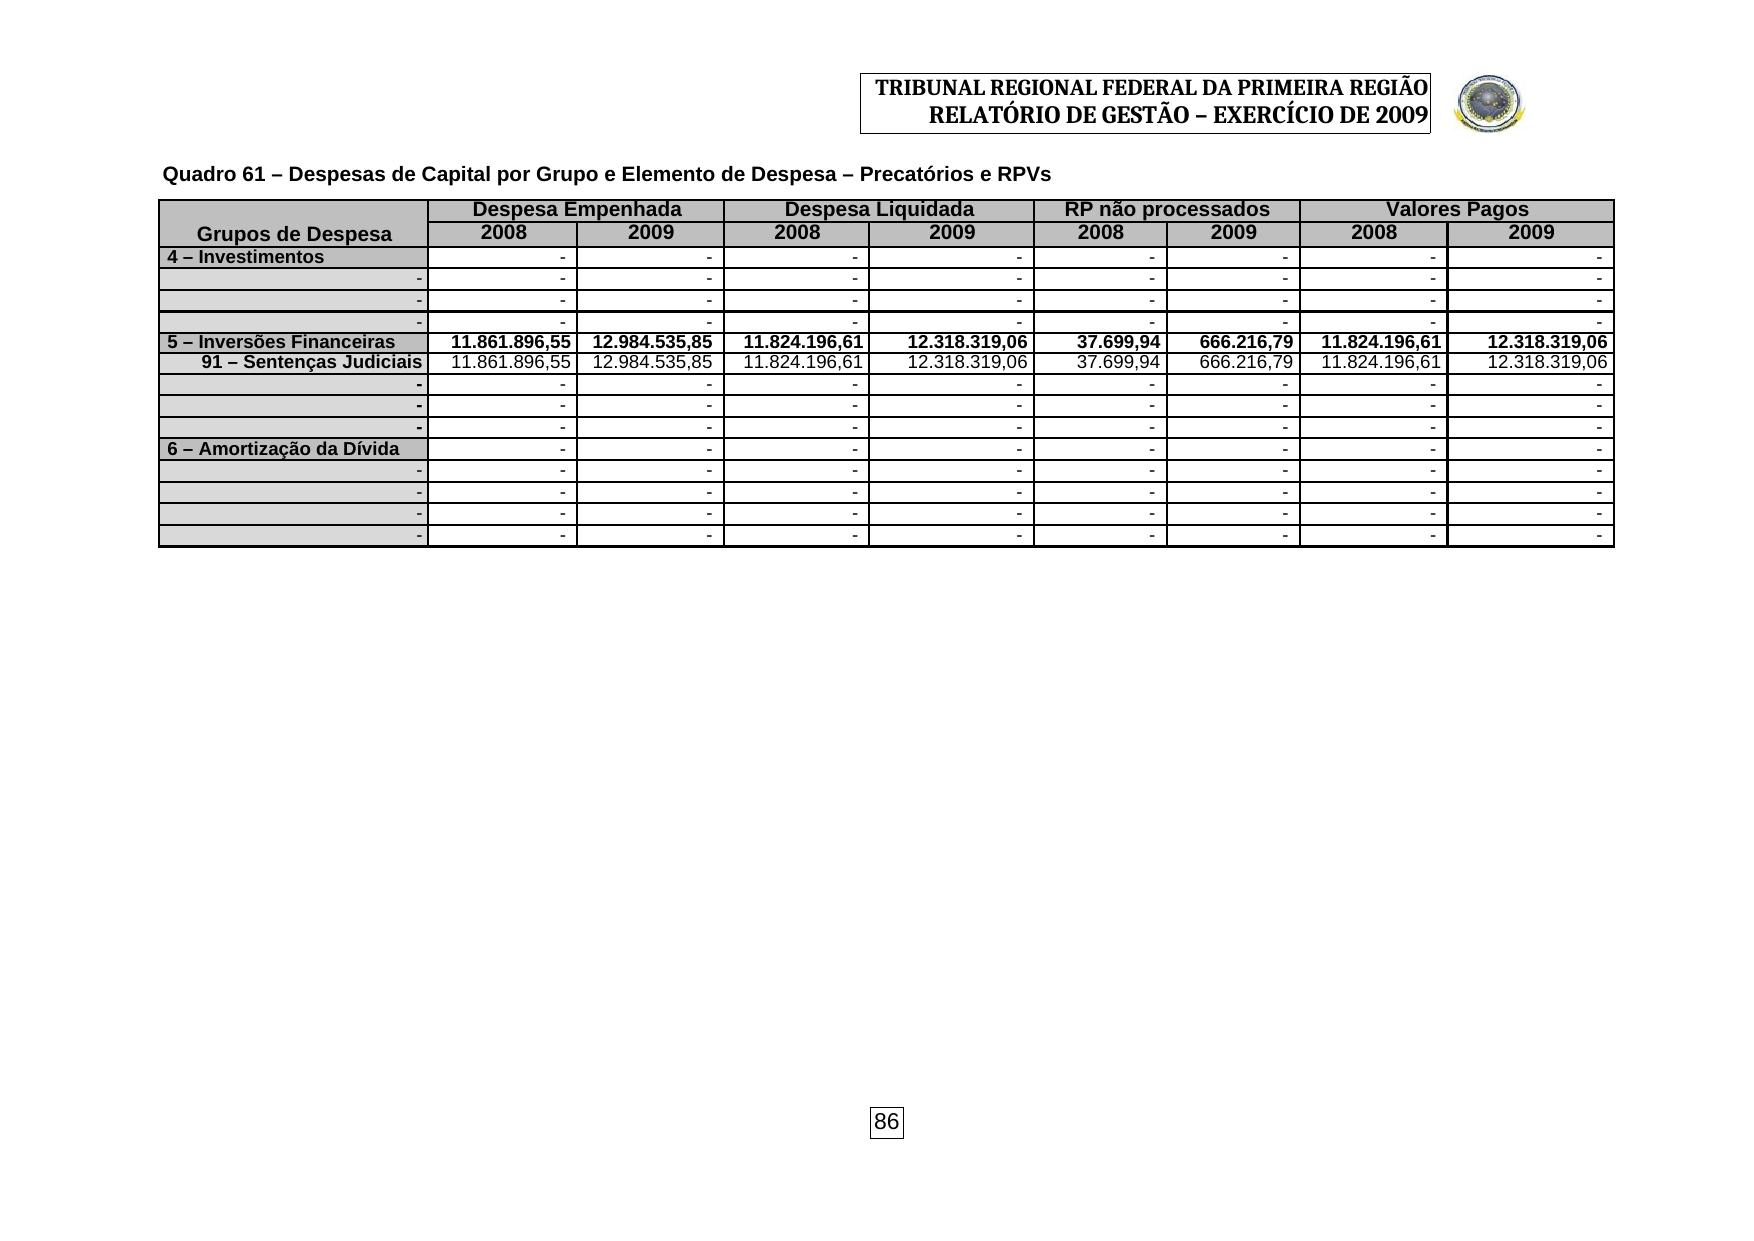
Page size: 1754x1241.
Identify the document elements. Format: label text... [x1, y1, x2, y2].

table_cell - [1301, 375, 1446, 394]
table_cell - [1035, 418, 1166, 437]
table_cell - [725, 396, 868, 416]
table_cell - [429, 418, 576, 437]
table_cell - [1035, 248, 1166, 267]
table_cell - [1168, 526, 1299, 545]
table_cell - [578, 439, 723, 459]
table_cell - [1301, 439, 1446, 459]
table_cell - [1449, 313, 1613, 332]
table_cell - [578, 248, 723, 267]
table_cell - [160, 396, 427, 416]
table_cell 5 – Inversões Financeiras [160, 334, 427, 352]
table_cell - [1301, 396, 1446, 416]
table_cell - [1168, 291, 1299, 310]
table_cell - [870, 418, 1033, 437]
table_cell - [578, 396, 723, 416]
table_cell 2008 [1035, 223, 1166, 246]
table_cell - [725, 483, 868, 502]
table_cell - [429, 269, 576, 289]
table_cell - [1301, 248, 1446, 267]
table_cell - [1449, 269, 1613, 289]
subtitle Quadro 61 – Despesas de Capital por Grupo e Elemento de Despesa – Precatórios e RPVs [162, 162, 1627, 186]
table_header Despesa Empenhada [429, 201, 723, 221]
table_cell - [1035, 375, 1166, 394]
table_cell 11.824.196,61 [1301, 354, 1446, 373]
table_cell - [870, 439, 1033, 459]
table_cell - [1168, 461, 1299, 481]
table_cell - [429, 483, 576, 502]
table_cell - [1035, 504, 1166, 524]
table_cell - [429, 291, 576, 310]
table_cell 12.984.535,85 [578, 354, 723, 373]
table_cell 91 – Sentenças Judiciais [160, 354, 427, 373]
table_cell - [1301, 483, 1446, 502]
table_cell - [1449, 483, 1613, 502]
table_header Grupos de Despesa [160, 201, 427, 246]
table_cell - [160, 269, 427, 289]
table_cell - [1449, 526, 1613, 545]
table_cell 4 – Investimentos [160, 248, 427, 267]
table_cell - [1035, 526, 1166, 545]
table_cell 12.318.319,06 [870, 334, 1033, 352]
table_cell - [578, 291, 723, 310]
table_cell - [1449, 291, 1613, 310]
table_cell - [160, 418, 427, 437]
table_cell - [429, 375, 576, 394]
table_cell - [725, 504, 868, 524]
table_cell 12.318.319,06 [1449, 334, 1613, 352]
table_cell - [870, 291, 1033, 310]
table_cell - [870, 396, 1033, 416]
table_cell - [578, 483, 723, 502]
table_cell 2009 [578, 223, 723, 246]
table_cell - [578, 526, 723, 545]
table_cell - [578, 313, 723, 332]
table_cell 666.216,79 [1168, 354, 1299, 373]
table_cell - [870, 483, 1033, 502]
table_cell - [429, 248, 576, 267]
table_cell 11.824.196,61 [1301, 334, 1446, 352]
table_cell - [1035, 439, 1166, 459]
table_cell 12.984.535,85 [578, 334, 723, 352]
table_cell 12.318.319,06 [870, 354, 1033, 373]
table_cell - [160, 461, 427, 481]
table_cell - [160, 483, 427, 502]
table_cell 2009 [1449, 223, 1613, 246]
table_cell - [429, 396, 576, 416]
table_cell - [1449, 396, 1613, 416]
table_cell 11.824.196,61 [725, 334, 868, 352]
table_cell - [160, 504, 427, 524]
table_cell - [1449, 418, 1613, 437]
table_cell - [429, 526, 576, 545]
table_cell - [1035, 483, 1166, 502]
table_cell 2009 [1168, 223, 1299, 246]
table_cell - [1168, 313, 1299, 332]
table_cell - [870, 504, 1033, 524]
table_cell - [1168, 375, 1299, 394]
table_cell - [1035, 269, 1166, 289]
table_cell - [725, 269, 868, 289]
table_cell 11.861.896,55 [429, 354, 576, 373]
table_cell - [1449, 504, 1613, 524]
table_cell - [870, 313, 1033, 332]
table_cell - [725, 375, 868, 394]
table_cell 37.699,94 [1035, 354, 1166, 373]
table_cell - [578, 504, 723, 524]
table_cell - [870, 248, 1033, 267]
table_cell 2008 [429, 223, 576, 246]
table_cell - [578, 375, 723, 394]
table_cell - [578, 461, 723, 481]
table_cell 2008 [1301, 223, 1446, 246]
table_cell 666.216,79 [1168, 334, 1299, 352]
table_cell - [1301, 313, 1446, 332]
table_cell 11.861.896,55 [429, 334, 576, 352]
table_cell - [725, 439, 868, 459]
table_cell - [1035, 313, 1166, 332]
table_cell - [870, 526, 1033, 545]
table_cell - [1449, 439, 1613, 459]
table_cell 6 – Amortização da Dívida [160, 439, 427, 459]
table_cell - [725, 291, 868, 310]
table_cell - [578, 269, 723, 289]
table_cell - [1449, 248, 1613, 267]
table_cell 12.318.319,06 [1449, 354, 1613, 373]
table_cell - [870, 269, 1033, 289]
table_cell - [1301, 269, 1446, 289]
table_cell 11.824.196,61 [725, 354, 868, 373]
table_cell - [578, 418, 723, 437]
table_cell - [429, 439, 576, 459]
table_header RP não processados [1035, 201, 1299, 221]
table_cell - [429, 313, 576, 332]
table_cell - [725, 461, 868, 481]
picture [1453, 75, 1526, 133]
table_cell - [1449, 375, 1613, 394]
table_cell - [1301, 291, 1446, 310]
table_cell - [1168, 248, 1299, 267]
table_cell - [1168, 483, 1299, 502]
table_cell 2009 [870, 223, 1033, 246]
table_cell - [160, 291, 427, 310]
table_cell - [160, 526, 427, 545]
table_cell - [1168, 504, 1299, 524]
table_cell - [1168, 418, 1299, 437]
table_cell - [429, 461, 576, 481]
table_cell - [870, 461, 1033, 481]
table_cell - [870, 375, 1033, 394]
table_header Despesa Liquidada [725, 201, 1033, 221]
table_cell - [160, 313, 427, 332]
table_cell - [1168, 396, 1299, 416]
table_cell 37.699,94 [1035, 334, 1166, 352]
table_cell - [1168, 439, 1299, 459]
table_cell 2008 [725, 223, 868, 246]
table_cell - [1301, 461, 1446, 481]
table_cell - [1301, 504, 1446, 524]
table_cell - [1301, 418, 1446, 437]
table_header Valores Pagos [1301, 201, 1613, 221]
table_cell - [1168, 269, 1299, 289]
table_cell - [429, 504, 576, 524]
table_cell - [160, 375, 427, 394]
table_cell - [725, 418, 868, 437]
table_cell - [1301, 526, 1446, 545]
table_cell - [725, 248, 868, 267]
table_cell - [1035, 291, 1166, 310]
table_cell - [1035, 461, 1166, 481]
table_cell - [725, 526, 868, 545]
table_cell - [1449, 461, 1613, 481]
table_cell - [1035, 396, 1166, 416]
table_cell - [725, 313, 868, 332]
